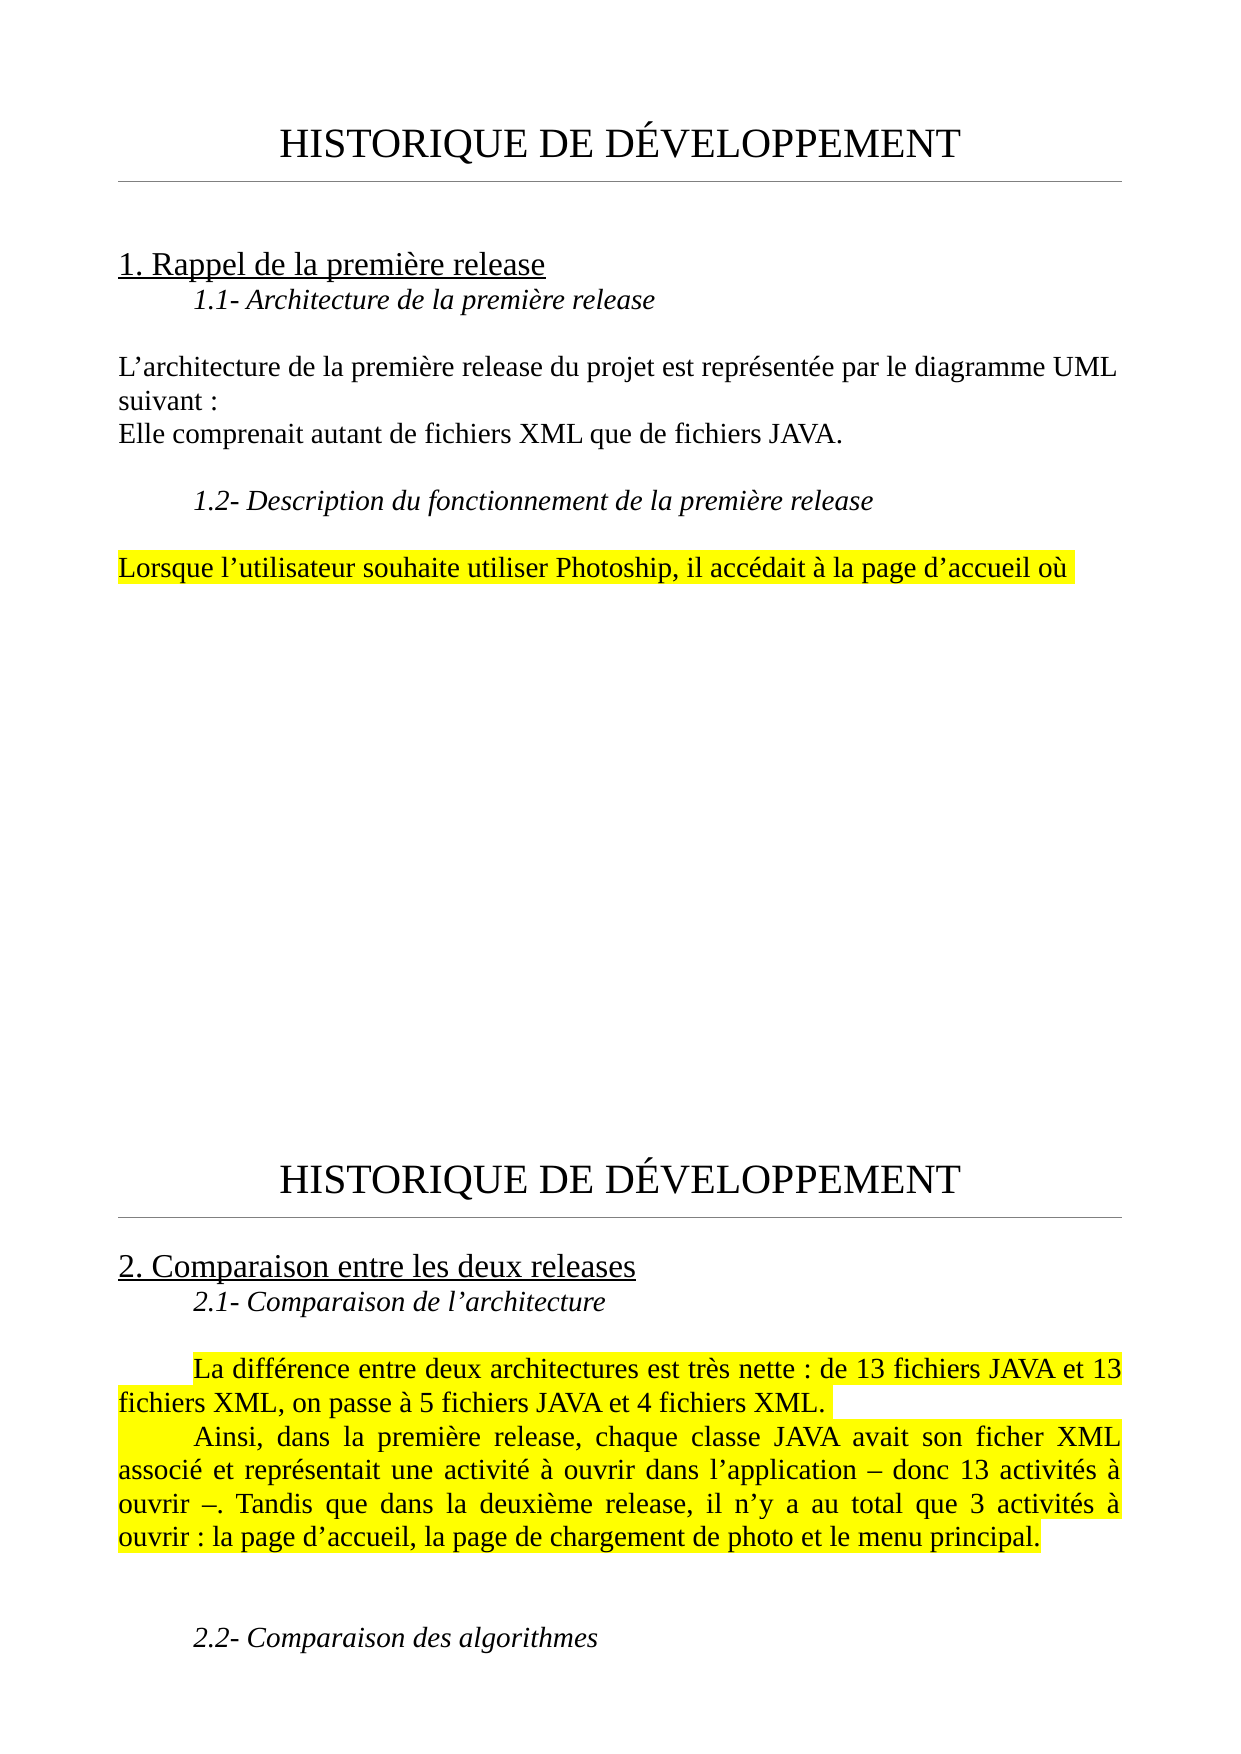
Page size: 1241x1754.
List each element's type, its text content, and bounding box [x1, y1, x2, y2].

text HISTORIQUE DE DÉVELOPPEMENT [118, 118, 1122, 166]
text 1. Rappel de la première release [118, 244, 1122, 282]
text L’architecture de la première release du projet est représentée par le diagramme UML suivant : [118, 349, 1122, 416]
text 2. Comparaison entre les deux releases [118, 1246, 1122, 1284]
text La différence entre deux architectures est très nette : de 13 fichiers JAVA et 13 fichiers XML, on passe à 5 fichiers JAVA et 4 fichiers XML. [118, 1352, 1122, 1419]
text Elle comprenait autant de fichiers XML que de fichiers JAVA. [118, 416, 1122, 450]
text Ainsi, dans la première release, chaque classe JAVA avait son ficher XML associé et représentait une activité à ouvrir dans l’application – donc 13 activités à ouvrir –. Tandis que dans la deuxième release, il n’y a au total que 3 activités à ouvrir : la page d’accueil, la page de chargement de photo et le menu principal. [118, 1419, 1122, 1553]
text HISTORIQUE DE DÉVELOPPEMENT [118, 1154, 1122, 1202]
text 1.2- Description du fonctionnement de la première release [118, 483, 1122, 517]
text Lorsque l’utilisateur souhaite utiliser Photoship, il accédait à la page d’accueil où [118, 550, 1122, 584]
text 2.2- Comparaison des algorithmes [118, 1620, 1122, 1653]
text 2.1- Comparaison de l’architecture [118, 1284, 1122, 1318]
text 1.1- Architecture de la première release [118, 282, 1122, 316]
